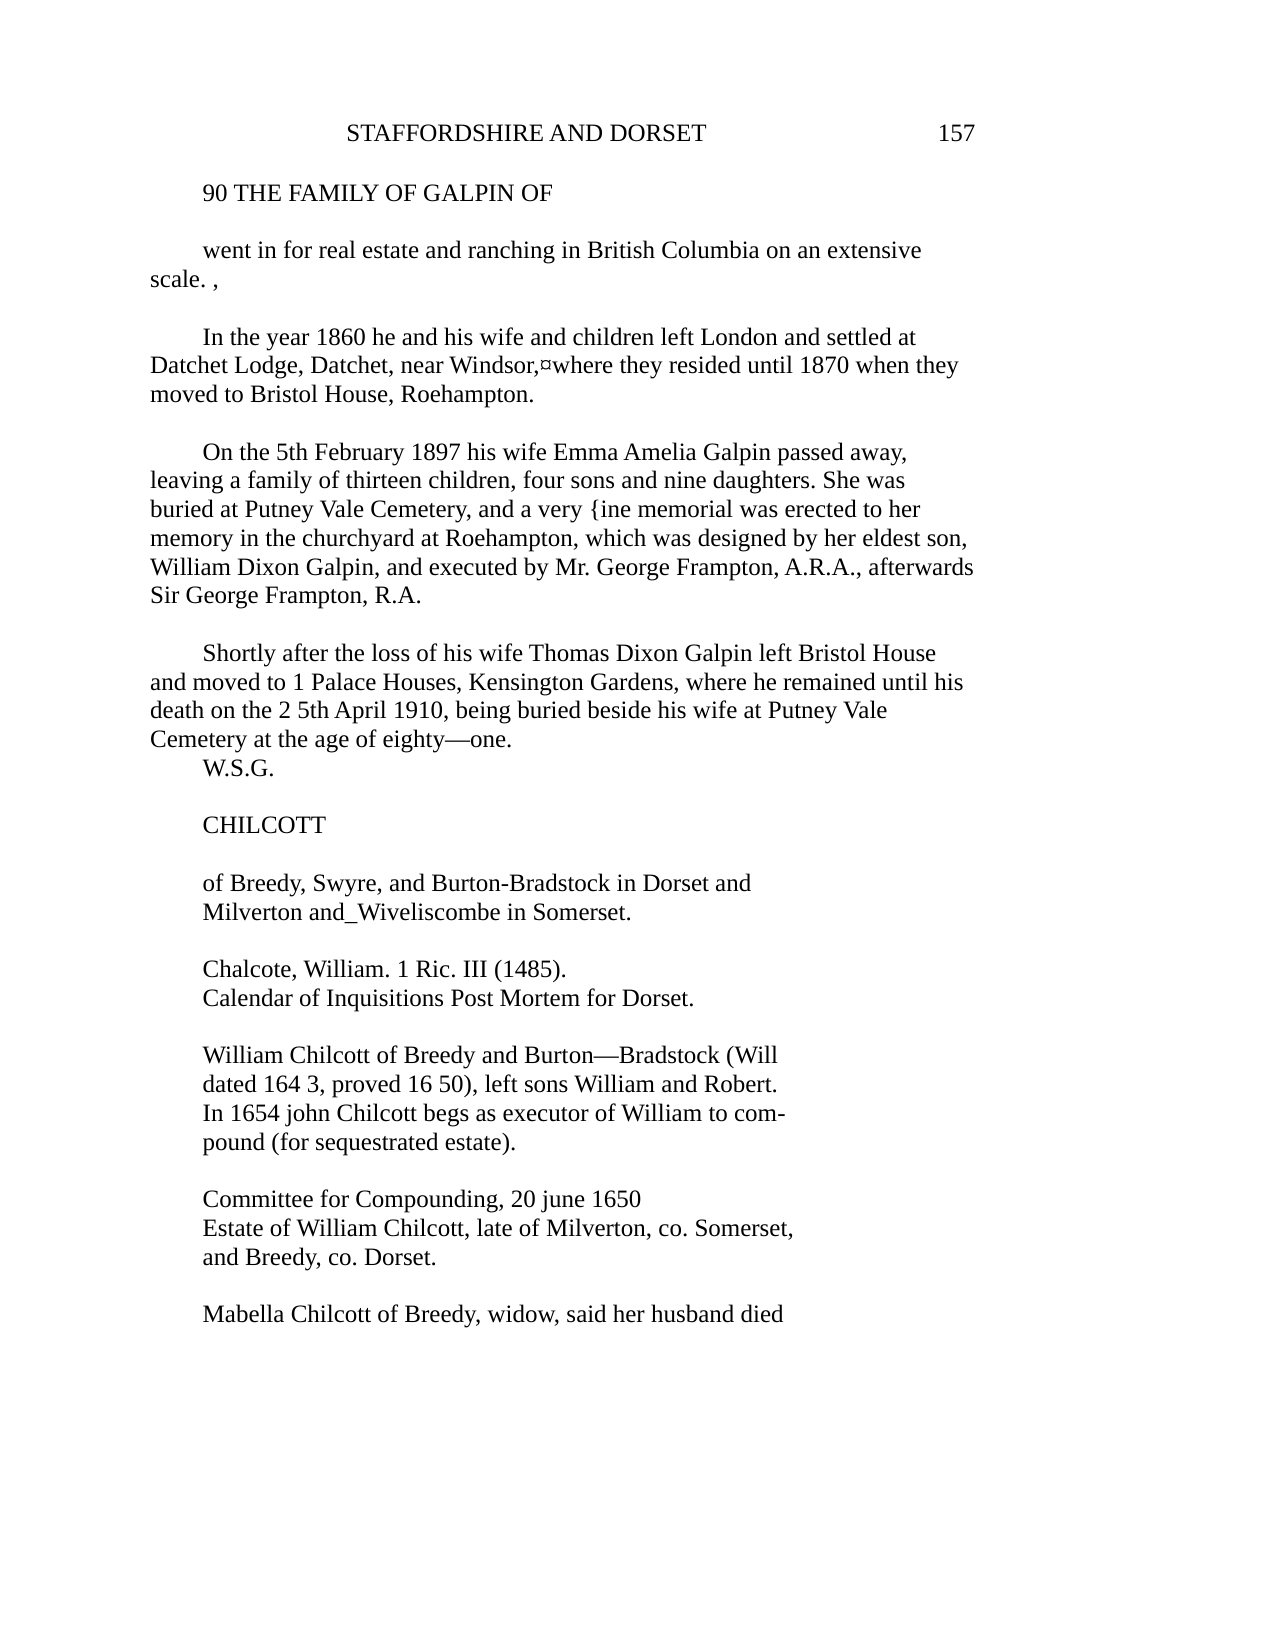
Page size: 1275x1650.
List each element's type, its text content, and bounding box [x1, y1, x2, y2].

text CHILCOTT [150, 811, 975, 839]
text On the 5th February 1897 his wife Emma Amelia Galpin passed away, leaving a family of thirteen children, four sons and nine daughters. She was buried at Putney Vale Cemetery, and a very {ine memorial was erected to her memory in the churchyard at Roehampton, which was designed by her eldest son, William Dixon Galpin, and executed by Mr. George Frampton, A.R.A., afterwards Sir George Frampton, R.A. [150, 437, 975, 609]
text Calendar of Inquisitions Post Mortem for Dorset. [150, 983, 975, 1012]
text 90 THE FAMILY OF GALPIN OF [150, 178, 975, 207]
text Chalcote, William. 1 Ric. III (1485). [150, 954, 975, 983]
text dated 164 3, proved 16 50), left sons William and Robert. [150, 1069, 975, 1098]
text Shortly after the loss of his wife Thomas Dixon Galpin left Bristol House and moved to 1 Palace Houses, Kensington Gardens, where he remained until his death on the 2 5th April 1910, being buried beside his wife at Putney Vale Cemetery at the age of eighty—one. [150, 638, 975, 753]
text and Breedy, co. Dorset. [150, 1242, 975, 1271]
text Milverton and_Wiveliscombe in Somerset. [150, 897, 975, 926]
text W.S.G. [150, 753, 975, 782]
text William Chilcott of Breedy and Burton—Bradstock (Will [150, 1041, 975, 1069]
text of Breedy, Swyre, and Burton-Bradstock in Dorset and [150, 868, 975, 897]
text went in for real estate and ranching in British Columbia on an extensive scale. , [150, 236, 975, 293]
text In 1654 john Chilcott begs as executor of William to com- [150, 1098, 975, 1127]
text In the year 1860 he and his wife and children left London and settled at Datchet Lodge, Datchet, near Windsor,¤where they resided until 1870 when they moved to Bristol House, Roehampton. [150, 322, 975, 408]
text Mabella Chilcott of Breedy, widow, said her husband died [150, 1299, 975, 1328]
text Estate of William Chilcott, late of Milverton, co. Somerset, [150, 1213, 975, 1242]
text pound (for sequestrated estate). [150, 1127, 975, 1156]
text Committee for Compounding, 20 june 1650 [150, 1184, 975, 1213]
